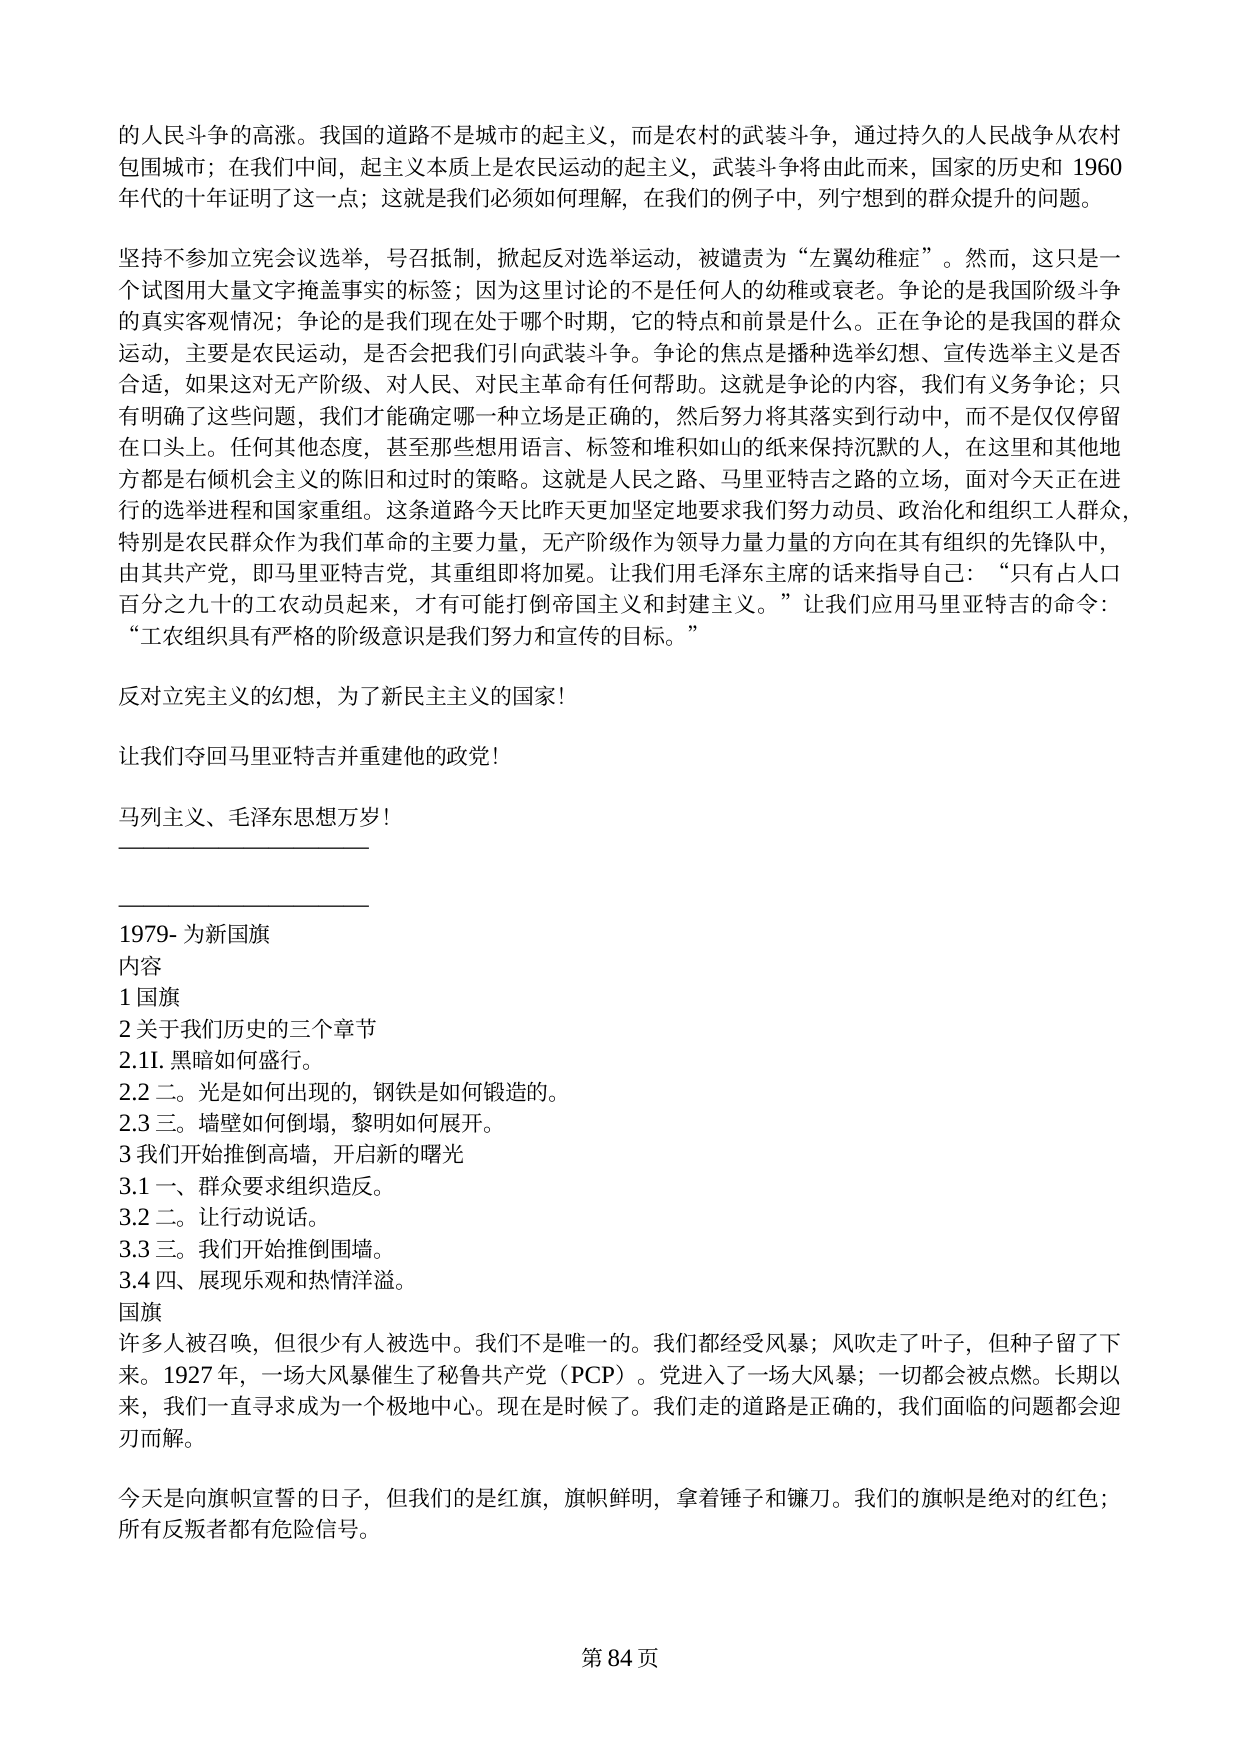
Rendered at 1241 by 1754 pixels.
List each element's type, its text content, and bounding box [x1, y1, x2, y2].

text 坚持不参加立宪会议选举，号召抵制，掀起反对选举运动，被谴责为“左翼幼稚症”。然而，这只是一个试图用大量文字掩盖事实的标签；因为这里讨论的不是任何人的幼稚或衰老。争论的是我国阶级斗争的真实客观情况；争论的是我们现在处于哪个时期，它的特点和前景是什么。正在争论的是我国的群众运动，主要是农民运动，是否会把我们引向武装斗争。争论的焦点是播种选举幻想、宣传选举主义是否合适，如果这对无产阶级、对人民、对民主革命有任何帮助。这就是争论的内容，我们有义务争论；只有明确了这些问题，我们才能确定哪一种立场是正确的，然后努力将其落实到行动中，而不是仅仅停留在口头上。任何其他态度，甚至那些想用语言、标签和堆积如山的纸来保持沉默的人，在这里和其他地方都是右倾机会主义的陈旧和过时的策略。这就是人民之路、马里亚特吉之路的立场，面对今天正在进行的选举进程和国家重组。这条道路今天比昨天更加坚定地要求我们努力动员、政治化和组织工人群众，特别是农民群众作为我们革命的主要力量，无产阶级作为领导力量力量的方向在其有组织的先锋队中，由其共产党，即马里亚特吉党，其重组即将加冕。让我们用毛泽东主席的话来指导自己：“只有占人口百分之九十的工农动员起来，才有可能打倒帝国主义和封建主义。”让我们应用马里亚特吉的命令：“工农组织具有严格的阶级意识是我们努力和宣传的目标。” [118, 242, 1122, 651]
text 国旗 [118, 1295, 1122, 1326]
text 让我们夺回马里亚特吉并重建他的政党！ [118, 739, 1122, 771]
text 马列主义、毛泽东思想万岁！ [118, 800, 1122, 831]
text 1979- 为新国旗 [118, 917, 1122, 949]
text 3.4四、展现乐观和热情洋溢。 [118, 1263, 1122, 1295]
text 2.1I. 黑暗如何盛行。 [118, 1043, 1122, 1075]
text 3.2二。让行动说话。 [118, 1201, 1122, 1232]
text 1国旗 [118, 980, 1122, 1012]
text 3我们开始推倒高墙，开启新的曙光 [118, 1138, 1122, 1169]
text 2关于我们历史的三个章节 [118, 1012, 1122, 1043]
text 2.2二。光是如何出现的，钢铁是如何锻造的。 [118, 1075, 1122, 1106]
text 今天是向旗帜宣誓的日子，但我们的是红旗，旗帜鲜明，拿着锤子和镰刀。我们的旗帜是绝对的红色；所有反叛者都有危险信号。 [118, 1481, 1122, 1544]
text 的人民斗争的高涨。我国的道路不是城市的起主义，而是农村的武装斗争，通过持久的人民战争从农村包围城市；在我们中间，起主义本质上是农民运动的起主义，武装斗争将由此而来，国家的历史和1960年代的十年证明了这一点；这就是我们必须如何理解，在我们的例子中，列宁想到的群众提升的问题。 [118, 118, 1122, 213]
text 反对立宪主义的幻想，为了新民主主义的国家！ [118, 679, 1122, 711]
text —————————— [118, 889, 1122, 917]
text 内容 [118, 949, 1122, 980]
text 3.3三。我们开始推倒围墙。 [118, 1232, 1122, 1263]
text 许多人被召唤，但很少有人被选中。我们不是唯一的。我们都经受风暴；风吹走了叶子，但种子留了下来。1927年，一场大风暴催生了秘鲁共产党（PCP）。党进入了一场大风暴；一切都会被点燃。长期以来，我们一直寻求成为一个极地中心。现在是时候了。我们走的道路是正确的，我们面临的问题都会迎刃而解。 [118, 1326, 1122, 1452]
text 2.3三。墙壁如何倒塌，黎明如何展开。 [118, 1106, 1122, 1138]
text 3.1一、群众要求组织造反。 [118, 1169, 1122, 1201]
text —————————— [118, 831, 1122, 860]
